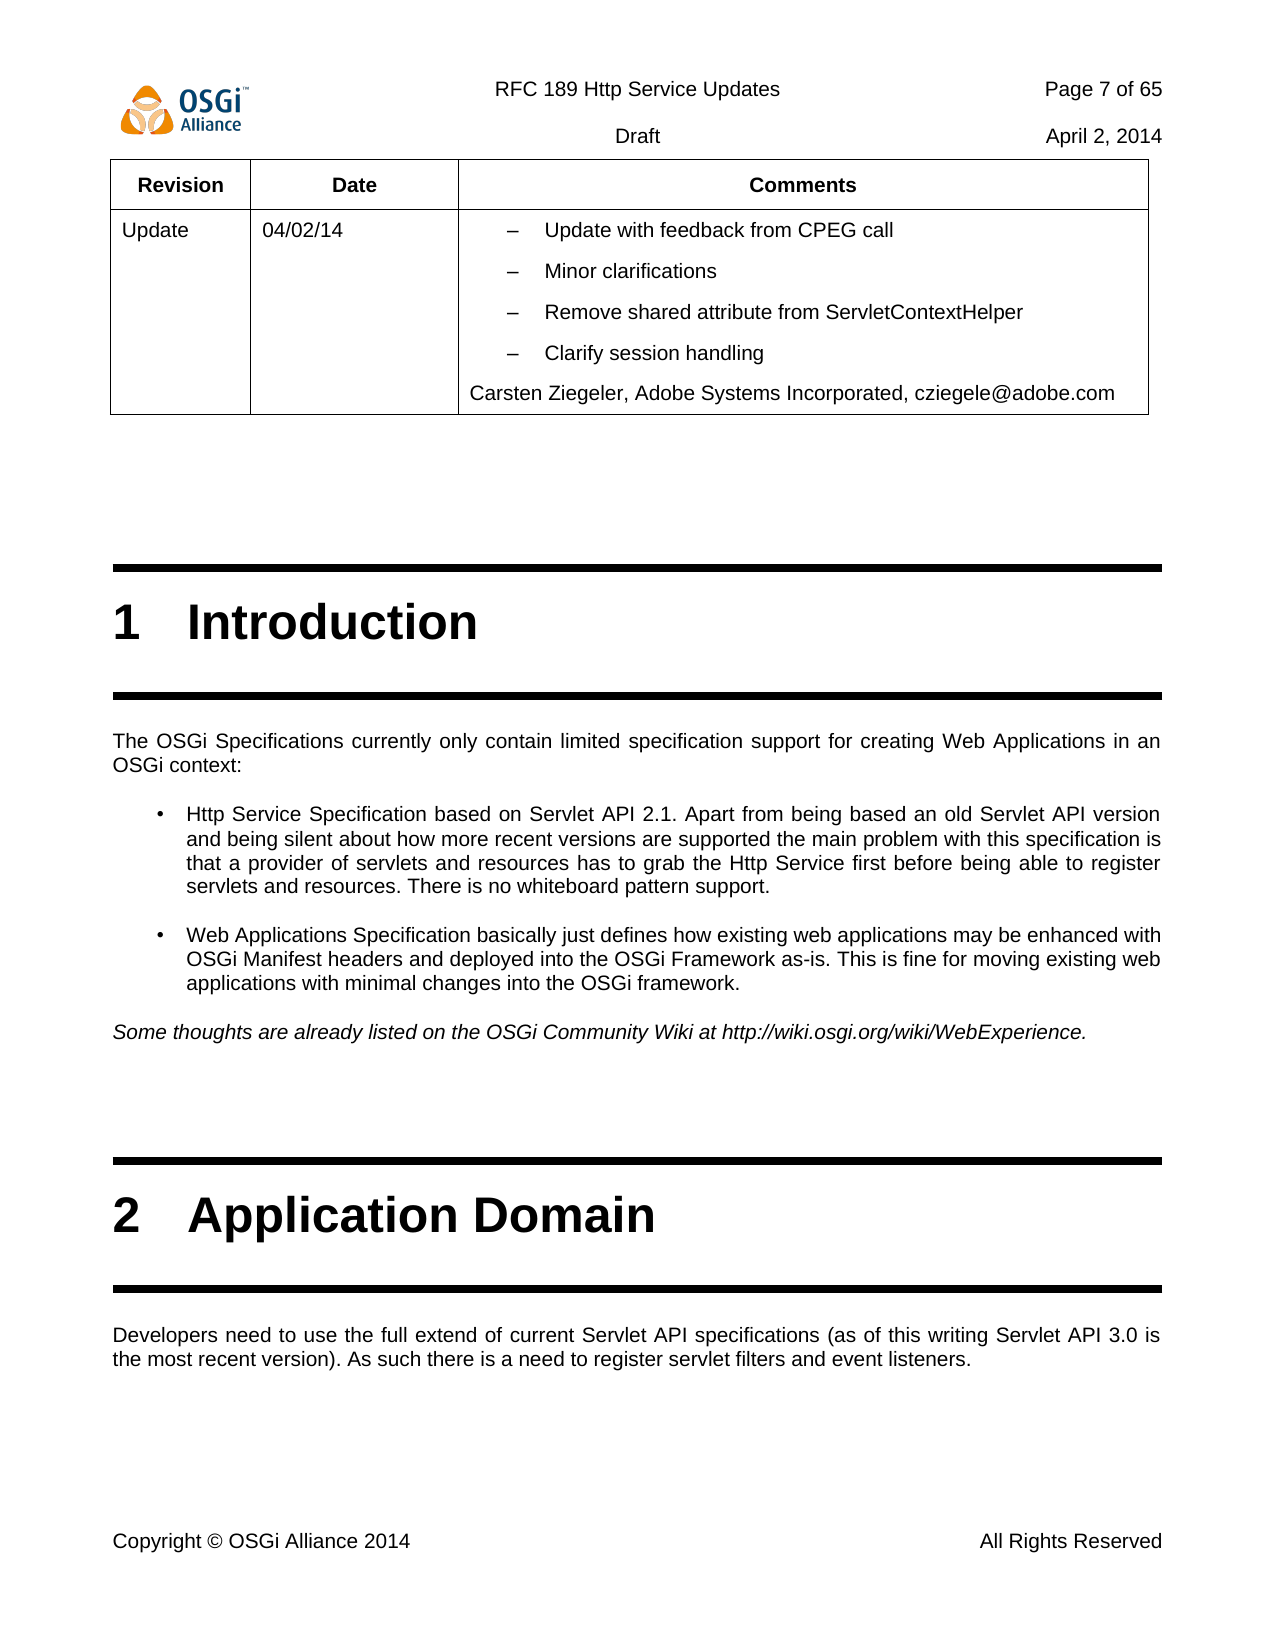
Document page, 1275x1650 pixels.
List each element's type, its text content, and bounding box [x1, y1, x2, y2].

table_cell Update [111, 210, 250, 413]
subtitle Introduction [112, 565, 1162, 700]
table_header Date [251, 160, 458, 209]
text Some thoughts are already listed on the OSGi Community Wiki at http://wiki.osgi.org/wiki/WebExperience. [112, 1020, 1162, 1044]
table_cell Update with feedback from CPEG call Minor clarifications Remove shared attribute from ServletContextHelper Clarify session handling Carsten Ziegeler, Adobe Systems Incorporated, cziegele@adobe.com [459, 210, 1148, 413]
picture [113, 78, 257, 142]
text The OSGi Specifications currently only contain limited specification support for creating Web Applications in an OSGi context: [112, 729, 1162, 777]
list Web Applications Specification basically just defines how existing web applications may be enhanced with OSGi Manifest headers and deployed into the OSGi Framework as-is. This is fine for moving existing web applications with minimal changes into the OSGi framework. [157, 923, 1162, 995]
list Http Service Specification based on Servlet API 2.1. Apart from being based an old Servlet API version and being silent about how more recent versions are supported the main problem with this specification is that a provider of servlets and resources has to grab the Http Service first before being able to register servlets and resources. There is no whiteboard pattern support. [157, 802, 1162, 898]
table_cell 04/02/14 [251, 210, 458, 413]
subtitle Application Domain [112, 1158, 1162, 1293]
table_header Comments [459, 160, 1148, 209]
text Developers need to use the full extend of current Servlet API specifications (as of this writing Servlet API 3.0 is the most recent version). As such there is a need to register servlet filters and event listeners. [112, 1322, 1162, 1370]
table_header Revision [111, 160, 250, 209]
